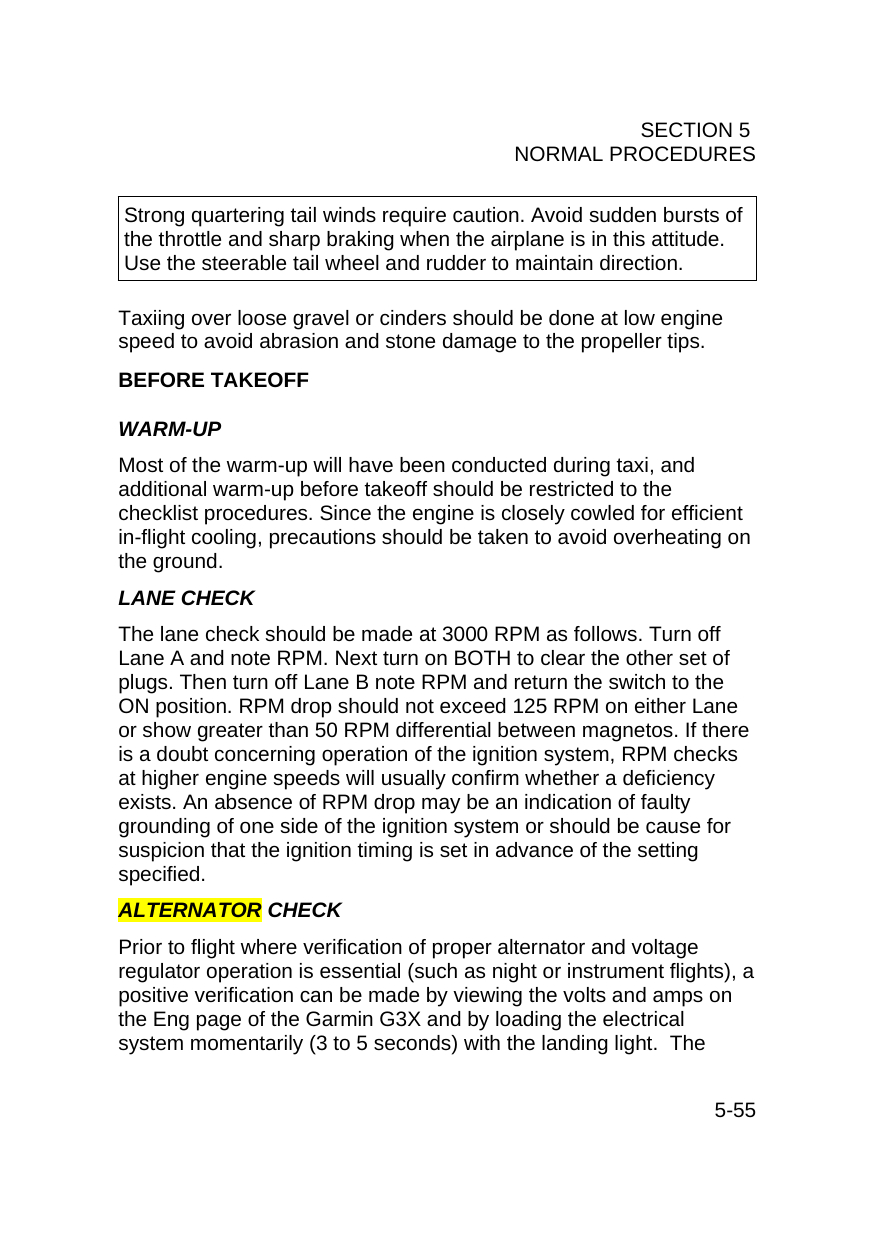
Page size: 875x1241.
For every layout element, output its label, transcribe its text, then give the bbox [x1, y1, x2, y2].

text Prior to flight where verification of proper alternator and voltage regulator operation is essential (such as night or instrument flights), a positive verification can be made by viewing the volts and amps on the Eng page of the Garmin G3X and by loading the electrical system momentarily (3 to 5 seconds) with the landing light. The [118, 934, 756, 1054]
table_header Strong quartering tail winds require caution. Avoid sudden bursts of the throttle and sharp braking when the airplane is in this attitude. Use the steerable tail wheel and rudder to maintain direction. [119, 197, 756, 280]
subtitle LANE CHECK [118, 586, 756, 609]
text Most of the warm-up will have been conducted during taxi, and additional warm-up before takeoff should be restricted to the checklist procedures. Since the engine is closely cowled for efficient in-flight cooling, precautions should be taken to avoid overheating on the ground. [118, 453, 756, 573]
text Taxiing over loose gravel or cinders should be done at low engine speed to avoid abrasion and stone damage to the propeller tips. [118, 305, 756, 353]
subtitle ALTERNATOR CHECK [118, 898, 756, 922]
subtitle WARM-UP [118, 417, 756, 441]
text The lane check should be made at 3000 RPM as follows. Turn off Lane A and note RPM. Next turn on BOTH to clear the other set of plugs. Then turn off Lane B note RPM and return the switch to the ON position. RPM drop should not exceed 125 RPM on either Lane or show greater than 50 RPM differential between magnetos. If there is a doubt concerning operation of the ignition system, RPM checks at higher engine speeds will usually confirm whether a deficiency exists. An absence of RPM drop may be an indication of faulty grounding of one side of the ignition system or should be cause for suspicion that the ignition timing is set in advance of the setting specified. [118, 622, 756, 886]
subtitle BEFORE TAKEOFF [118, 368, 756, 392]
